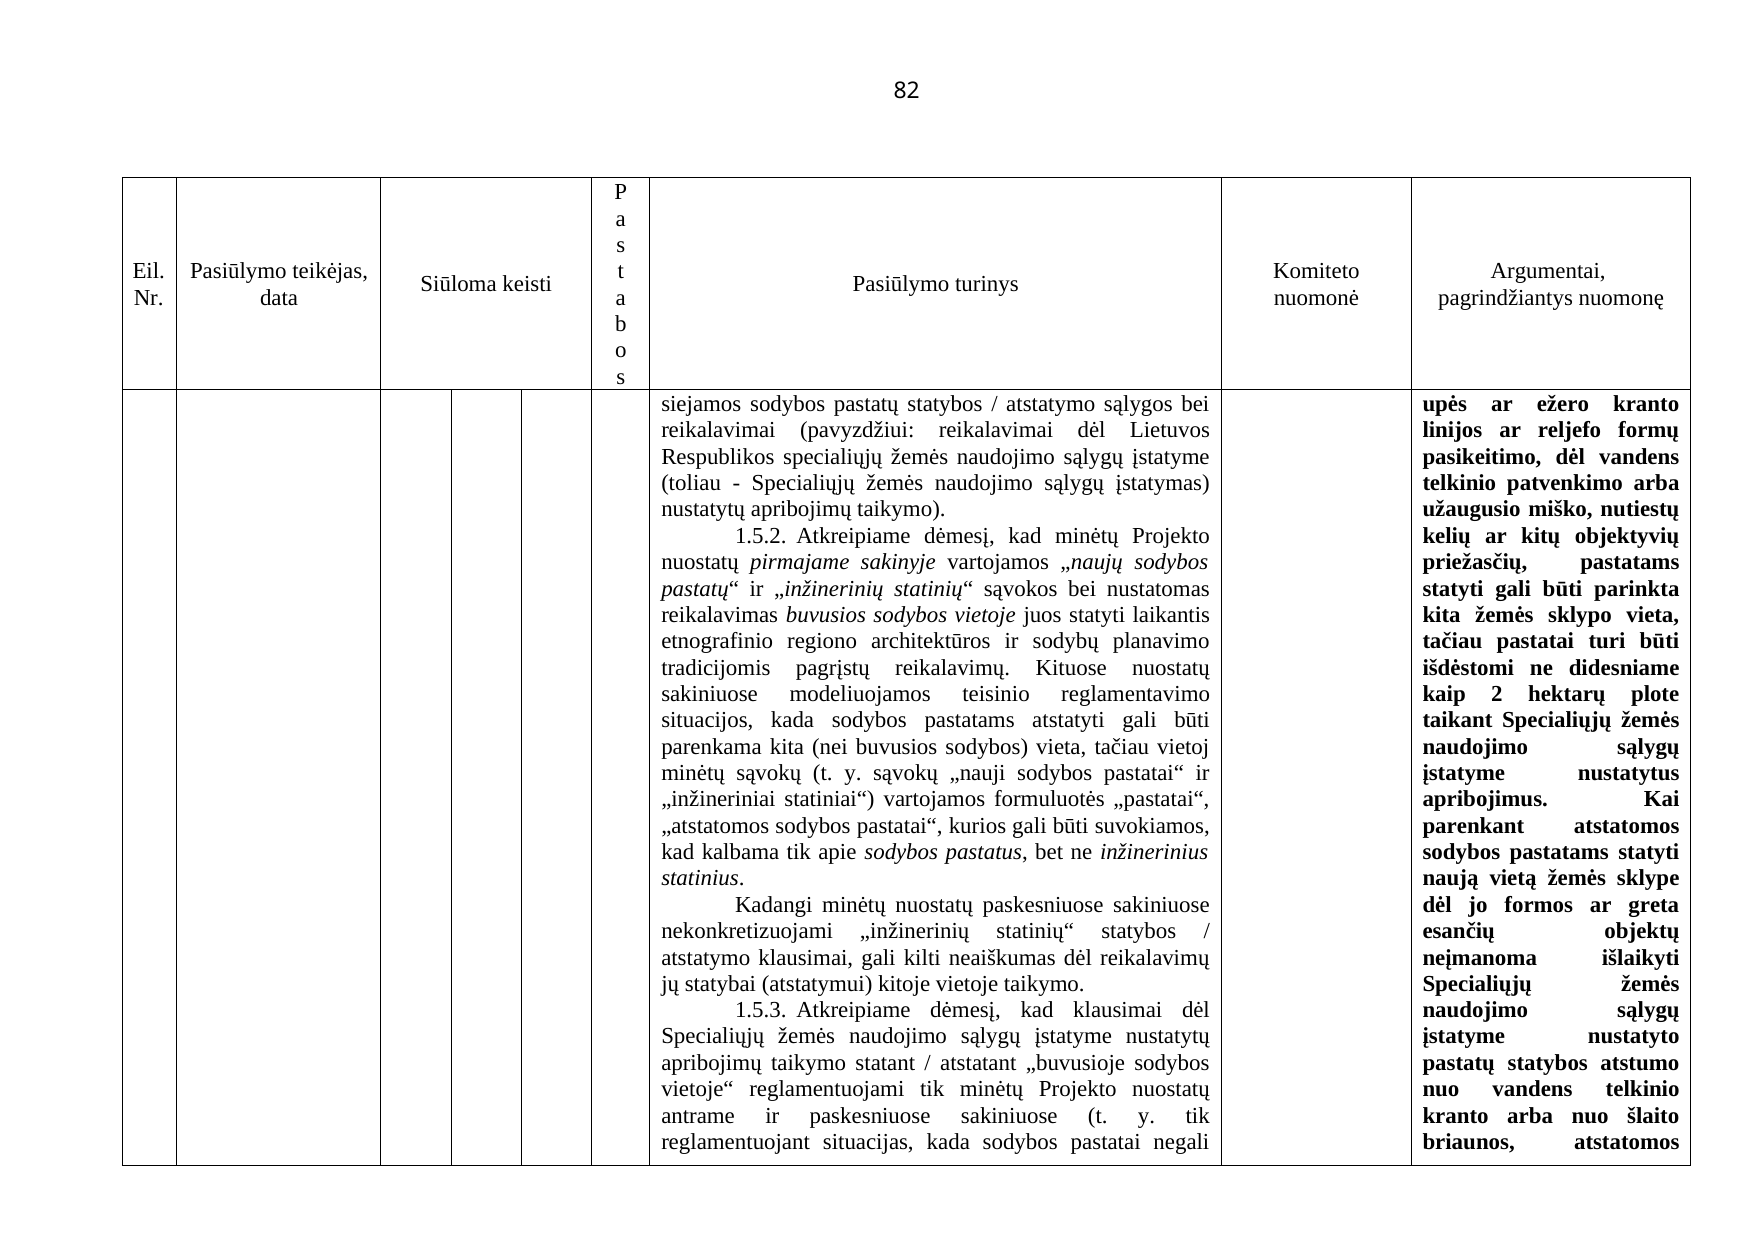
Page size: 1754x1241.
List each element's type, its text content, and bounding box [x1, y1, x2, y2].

table_header Pasiūlymo turinys [650, 178, 1221, 389]
table_cell [1222, 390, 1411, 1165]
table_header Komiteto nuomonė [1222, 178, 1411, 389]
table_header Eil. Nr. [123, 178, 176, 389]
table_cell [452, 390, 521, 1165]
table_header Siūloma keisti [381, 178, 591, 389]
table_header Pasiūlymo teikėjas, data [177, 178, 380, 389]
table_cell [592, 390, 649, 1165]
table_header Pastabos [592, 178, 649, 389]
table_cell [381, 390, 451, 1165]
table_cell [177, 390, 380, 1165]
table_cell upės ar ežero kranto linijos ar reljefo formų pasikeitimo, dėl vandens telkinio patvenkimo arba užaugusio miško, nutiestų kelių ar kitų objektyvių priežasčių, pastatams statyti gali būti parinkta kita žemės sklypo vieta, tačiau pastatai turi būti išdėstomi ne didesniame kaip 2 hektarų plote taikant Specialiųjų žemės naudojimo sąlygų įstatyme nustatytus apribojimus. Kai parenkant atstatomos sodybos pastatams statyti naują vietą žemės sklype dėl jo formos ar greta esančių objektų neįmanoma išlaikyti Specialiųjų žemės naudojimo sąlygų įstatyme nustatyto pastatų statybos atstumo nuo vandens telkinio kranto arba nuo šlaito briaunos, atstatomos [1412, 390, 1690, 1165]
table_cell [123, 390, 176, 1165]
table_cell [522, 390, 591, 1165]
table_header Argumentai, pagrindžiantys nuomonę [1412, 178, 1690, 389]
